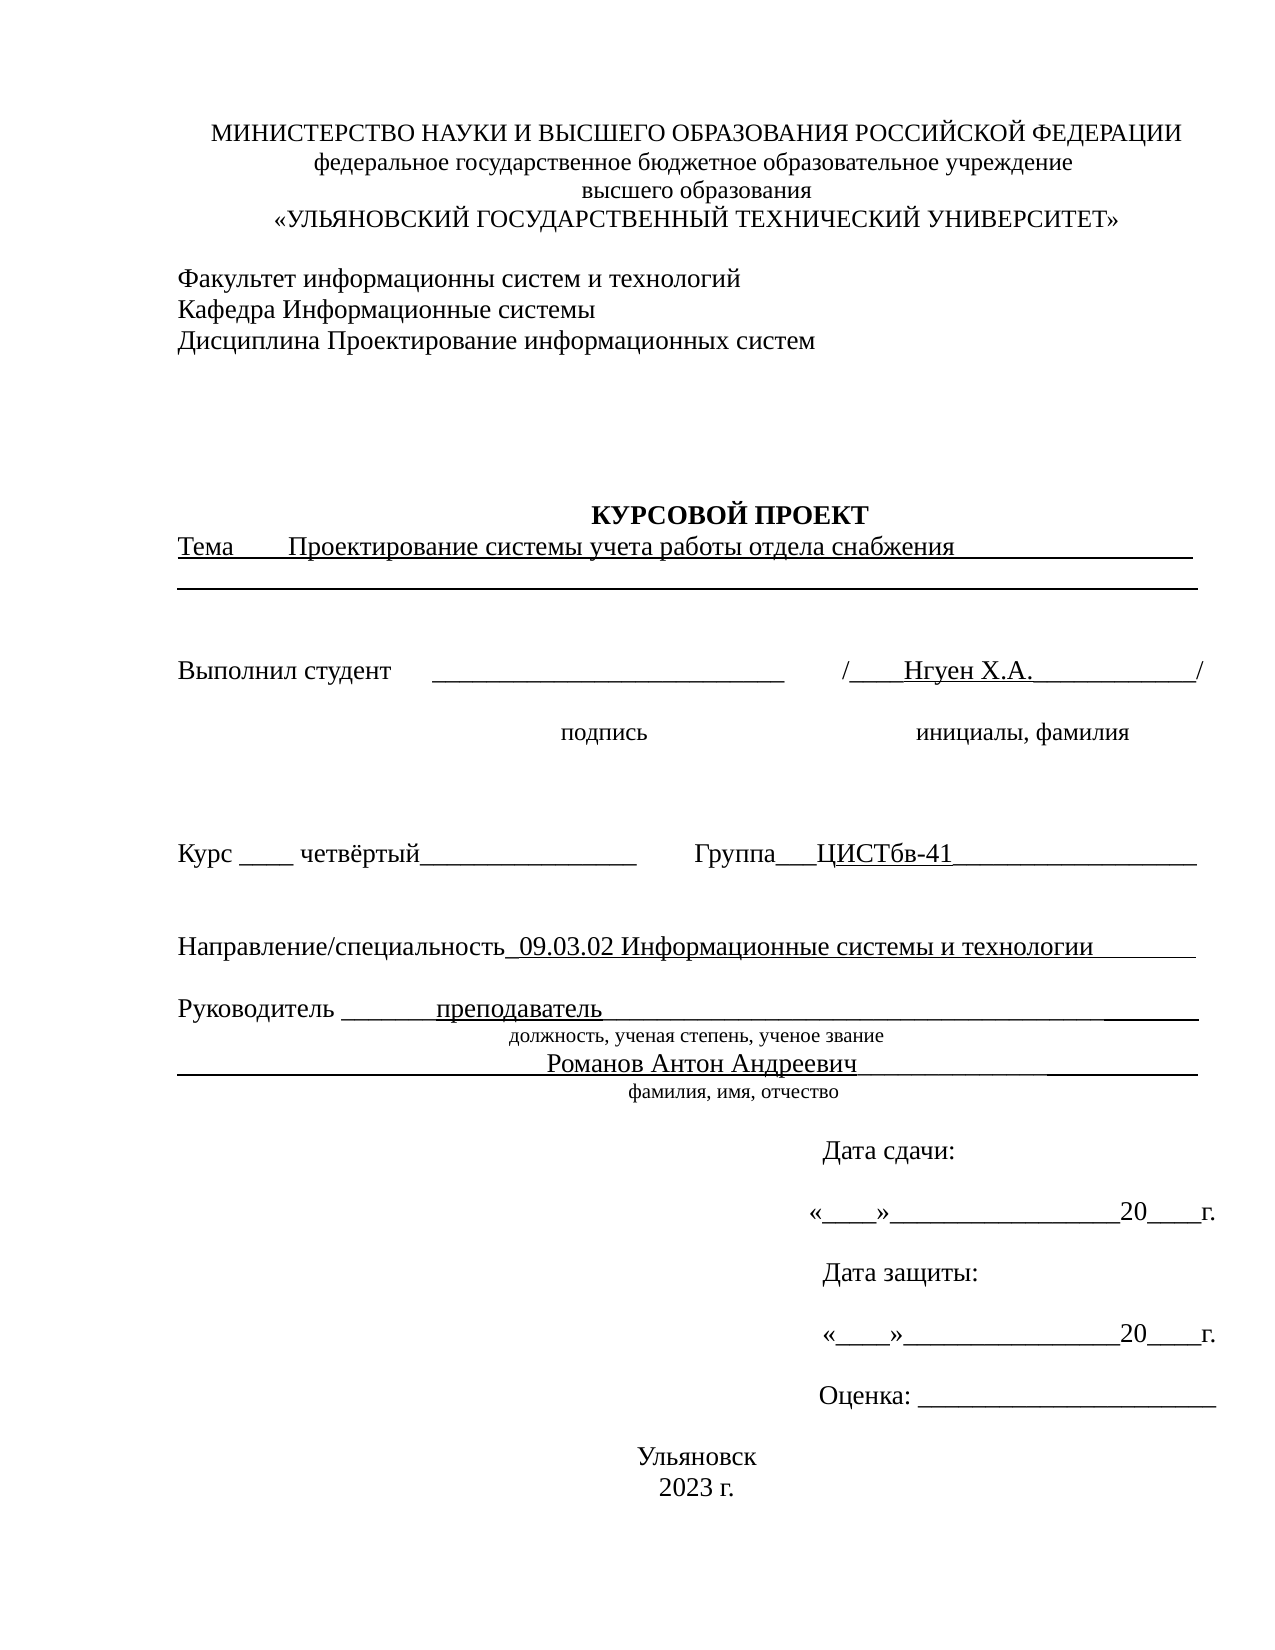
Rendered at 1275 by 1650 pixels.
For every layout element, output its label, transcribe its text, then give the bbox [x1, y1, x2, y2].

text Дата защиты: [177, 1256, 1216, 1287]
text Выполнил студент __________________________ /____Нгуен Х.А.____________/ [177, 654, 1216, 685]
text Дисциплина Проектирование информационных систем [177, 324, 1216, 355]
text подпись инициалы, фамилия [177, 715, 1216, 746]
text КУРСОВОЙ ПРОЕКТ [177, 499, 1216, 530]
text «УЛЬЯНОВСКИЙ ГОСУДАРСТВЕННЫЙ ТЕХНИЧЕСКИЙ УНИВЕРСИТЕТ» [177, 204, 1216, 233]
text федеральное государственное бюджетное образовательное учреждение высшего образования [177, 147, 1216, 204]
text Руководитель _______преподаватель_____________________________________ [177, 992, 1216, 1023]
text Ульяновск [177, 1440, 1216, 1471]
text МИНИСТЕРСТВО НАУКИ И ВЫСШЕГО ОБРАЗОВАНИЯ РОССИЙСКОЙ ФЕДЕРАЦИИ [177, 118, 1216, 147]
text Тема____Проектирование системы учета работы отдела снабжения [177, 530, 1216, 561]
text Дата сдачи: [177, 1134, 1216, 1165]
text «____»_________________20____г. [177, 1195, 1216, 1226]
text 2023 г. [177, 1471, 1216, 1502]
text Факультет информационны систем и технологий [177, 262, 1216, 293]
text «____»________________20____г. [177, 1317, 1216, 1349]
text Курс ____ четвёртый________________ Группа___ЦИСТбв-41__________________ [177, 837, 1216, 869]
text Кафедра Информационные системы [177, 293, 1216, 324]
text фамилия, имя, отчество [177, 1078, 1216, 1103]
text Романов Антон Андреевич______________ [177, 1047, 1216, 1078]
text Направление/специальность_09.03.02 Информационные системы и технологии [177, 930, 1216, 961]
text Оценка: ______________________ [177, 1379, 1216, 1410]
text должность, ученая степень, ученое звание [177, 1023, 1216, 1047]
